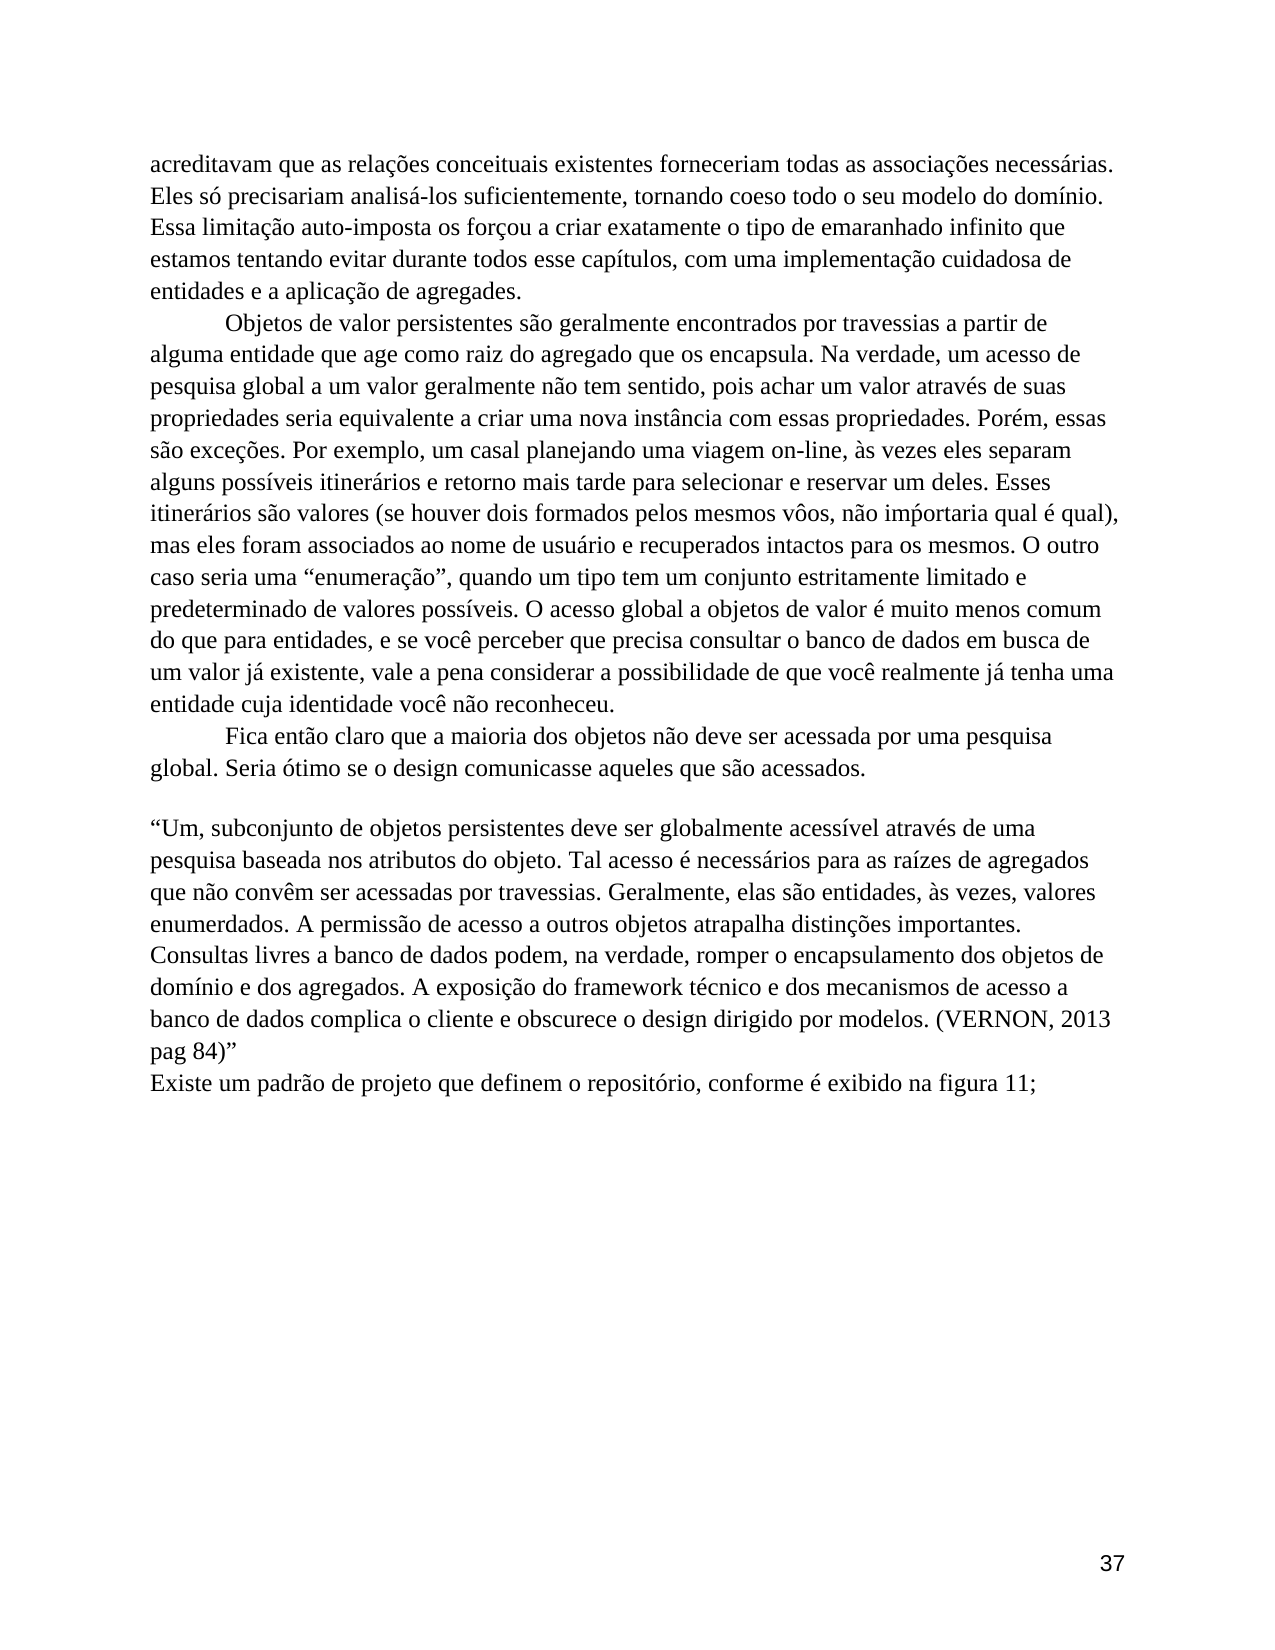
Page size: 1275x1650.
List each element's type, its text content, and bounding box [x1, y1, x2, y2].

text Existe um padrão de projeto que definem o repositório, conforme é exibido na figura 11; [150, 1069, 1125, 1096]
text Fica então claro que a maioria dos objetos não deve ser acessada por uma pesquisa global. Seria ótimo se o design comunicasse aqueles que são acessados. [150, 722, 1125, 781]
text “Um, subconjunto de objetos persistentes deve ser globalmente acessível através de uma pesquisa baseada nos atributos do objeto. Tal acesso é necessários para as raízes de agregados que não convêm ser acessadas por travessias. Geralmente, elas são entidades, às vezes, valores enumerdados. A permissão de acesso a outros objetos atrapalha distinções importantes. Consultas livres a banco de dados podem, na verdade, romper o encapsulamento dos objetos de domínio e dos agregados. A exposição do framework técnico e dos mecanismos de acesso a banco de dados complica o cliente e obscurece o design dirigido por modelos. (VERNON, 2013 pag 84)” [150, 814, 1125, 1065]
text Objetos de valor persistentes são geralmente encontrados por travessias a partir de alguma entidade que age como raiz do agregado que os encapsula. Na verdade, um acesso de pesquisa global a um valor geralmente não tem sentido, pois achar um valor através de suas propriedades seria equivalente a criar uma nova instância com essas propriedades. Porém, essas são exceções. Por exemplo, um casal planejando uma viagem on-line, às vezes eles separam alguns possíveis itinerários e retorno mais tarde para selecionar e reservar um deles. Esses itinerários são valores (se houver dois formados pelos mesmos vôos, não imṕortaria qual é qual), mas eles foram associados ao nome de usuário e recuperados intactos para os mesmos. O outro caso seria uma “enumeração”, quando um tipo tem um conjunto estritamente limitado e predeterminado de valores possíveis. O acesso global a objetos de valor é muito menos comum do que para entidades, e se você perceber que precisa consultar o banco de dados em busca de um valor já existente, vale a pena considerar a possibilidade de que você realmente já tenha uma entidade cuja identidade você não reconheceu. [150, 309, 1125, 718]
text acreditavam que as relações conceituais existentes forneceriam todas as associações necessárias. Eles só precisariam analisá-los suficientemente, tornando coeso todo o seu modelo do domínio. Essa limitação auto-imposta os forçou a criar exatamente o tipo de emaranhado infinito que estamos tentando evitar durante todos esse capítulos, com uma implementação cuidadosa de entidades e a aplicação de agregades. [150, 150, 1125, 305]
